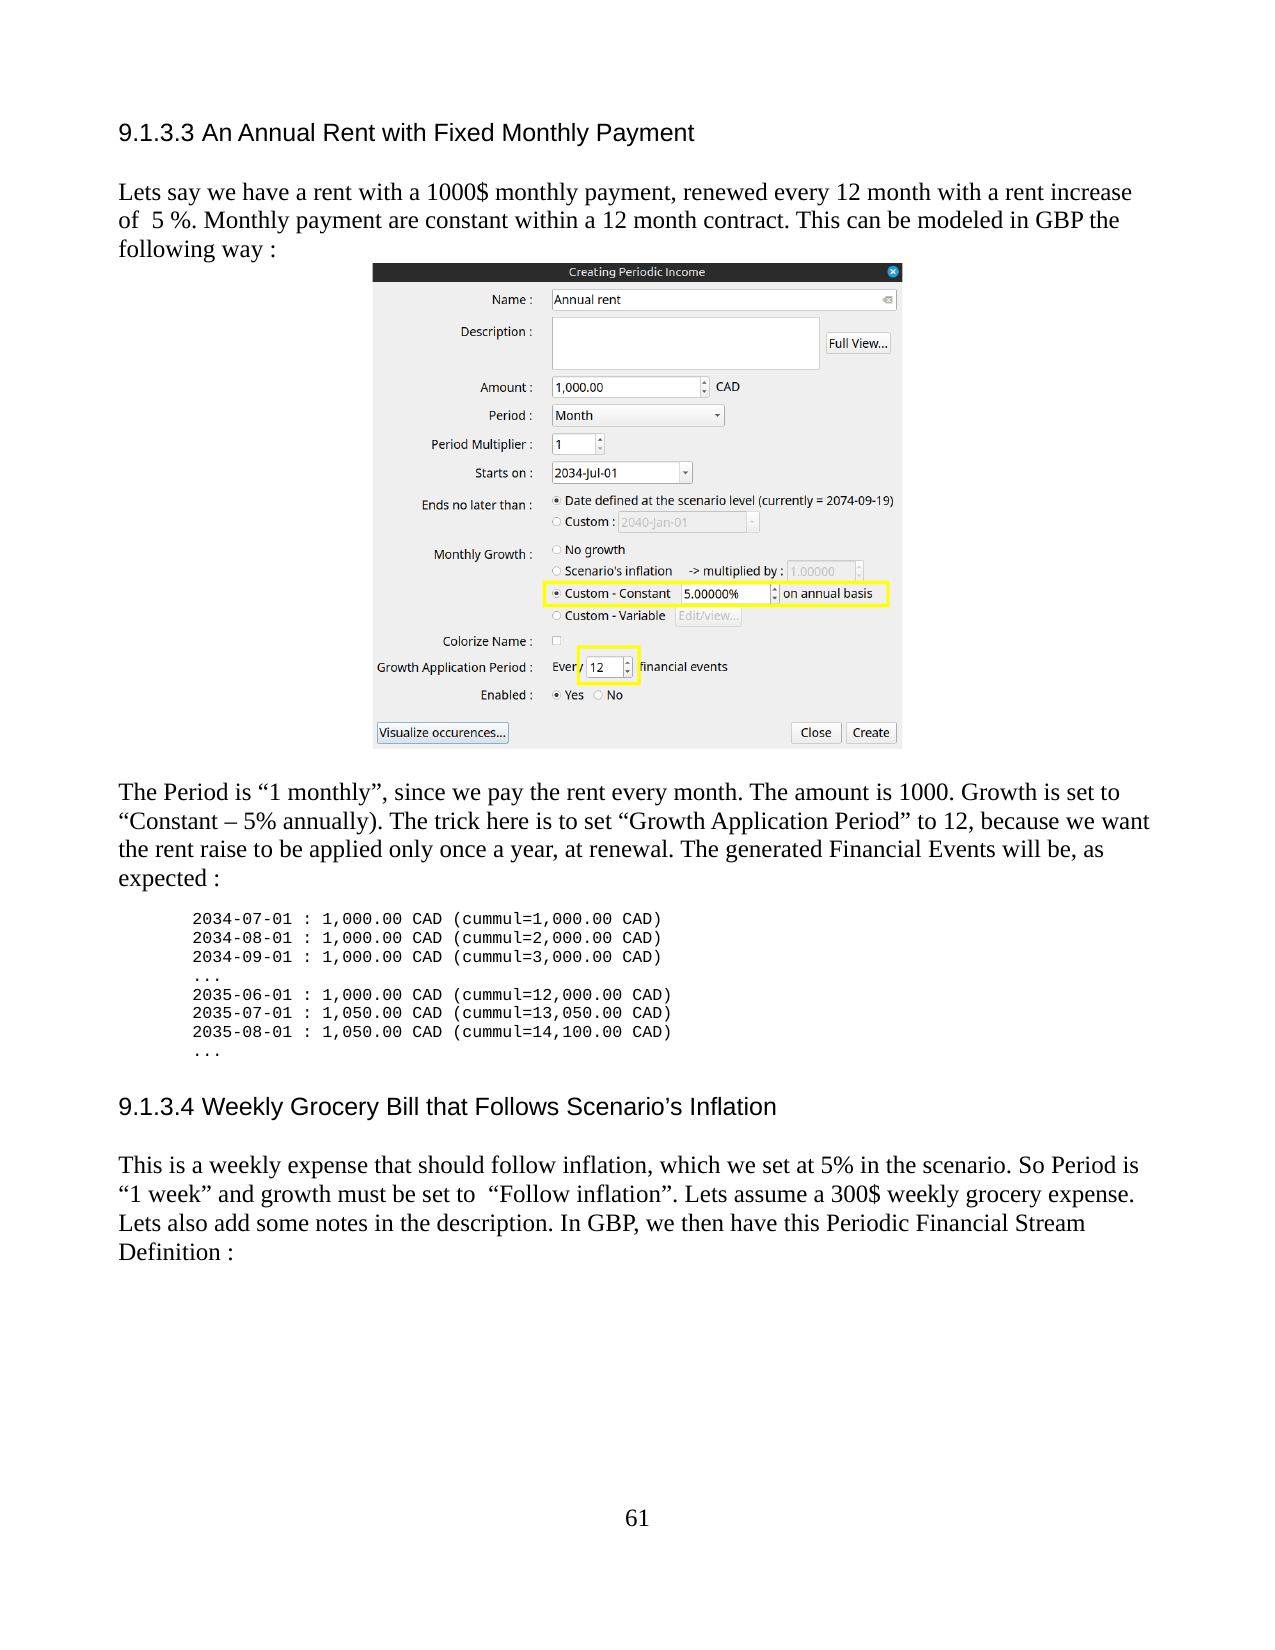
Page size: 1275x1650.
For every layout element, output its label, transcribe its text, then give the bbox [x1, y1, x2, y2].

text 2034-08-01 : 1,000.00 CAD (cummul=2,000.00 CAD) [192, 930, 1157, 948]
subtitle Weekly Grocery Bill that Follows Scenario’s Inflation [118, 1092, 1157, 1120]
text 2034-09-01 : 1,000.00 CAD (cummul=3,000.00 CAD) [192, 948, 1157, 967]
text This is a weekly expense that should follow inflation, which we set at 5% in the scenario. So Period is “1 week” and growth must be set to “Follow inflation”. Lets assume a 300$ weekly grocery expense. Lets also add some notes in the description. In GBP, we then have this Periodic Financial Stream Definition : [118, 1150, 1157, 1265]
text ... [192, 1043, 1157, 1062]
subtitle An Annual Rent with Fixed Monthly Payment [118, 118, 1157, 147]
text 2035-07-01 : 1,050.00 CAD (cummul=13,050.00 CAD) [192, 1005, 1157, 1024]
text 2035-08-01 : 1,050.00 CAD (cummul=14,100.00 CAD) [192, 1024, 1157, 1043]
picture [372, 263, 903, 749]
text The Period is “1 monthly”, since we pay the rent every month. The amount is 1000. Growth is set to “Constant – 5% annually). The trick here is to set “Growth Application Period” to 12, because we want the rent raise to be applied only once a year, at renewal. The generated Financial Events will be, as expected : [118, 777, 1157, 892]
text 2034-07-01 : 1,000.00 CAD (cummul=1,000.00 CAD) [192, 911, 1157, 930]
text ... [192, 967, 1157, 986]
text Lets say we have a rent with a 1000$ monthly payment, renewed every 12 month with a rent increase of 5 %. Monthly payment are constant within a 12 month contract. This can be modeled in GBP the following way : [118, 177, 1157, 263]
text 2035-06-01 : 1,000.00 CAD (cummul=12,000.00 CAD) [192, 986, 1157, 1005]
